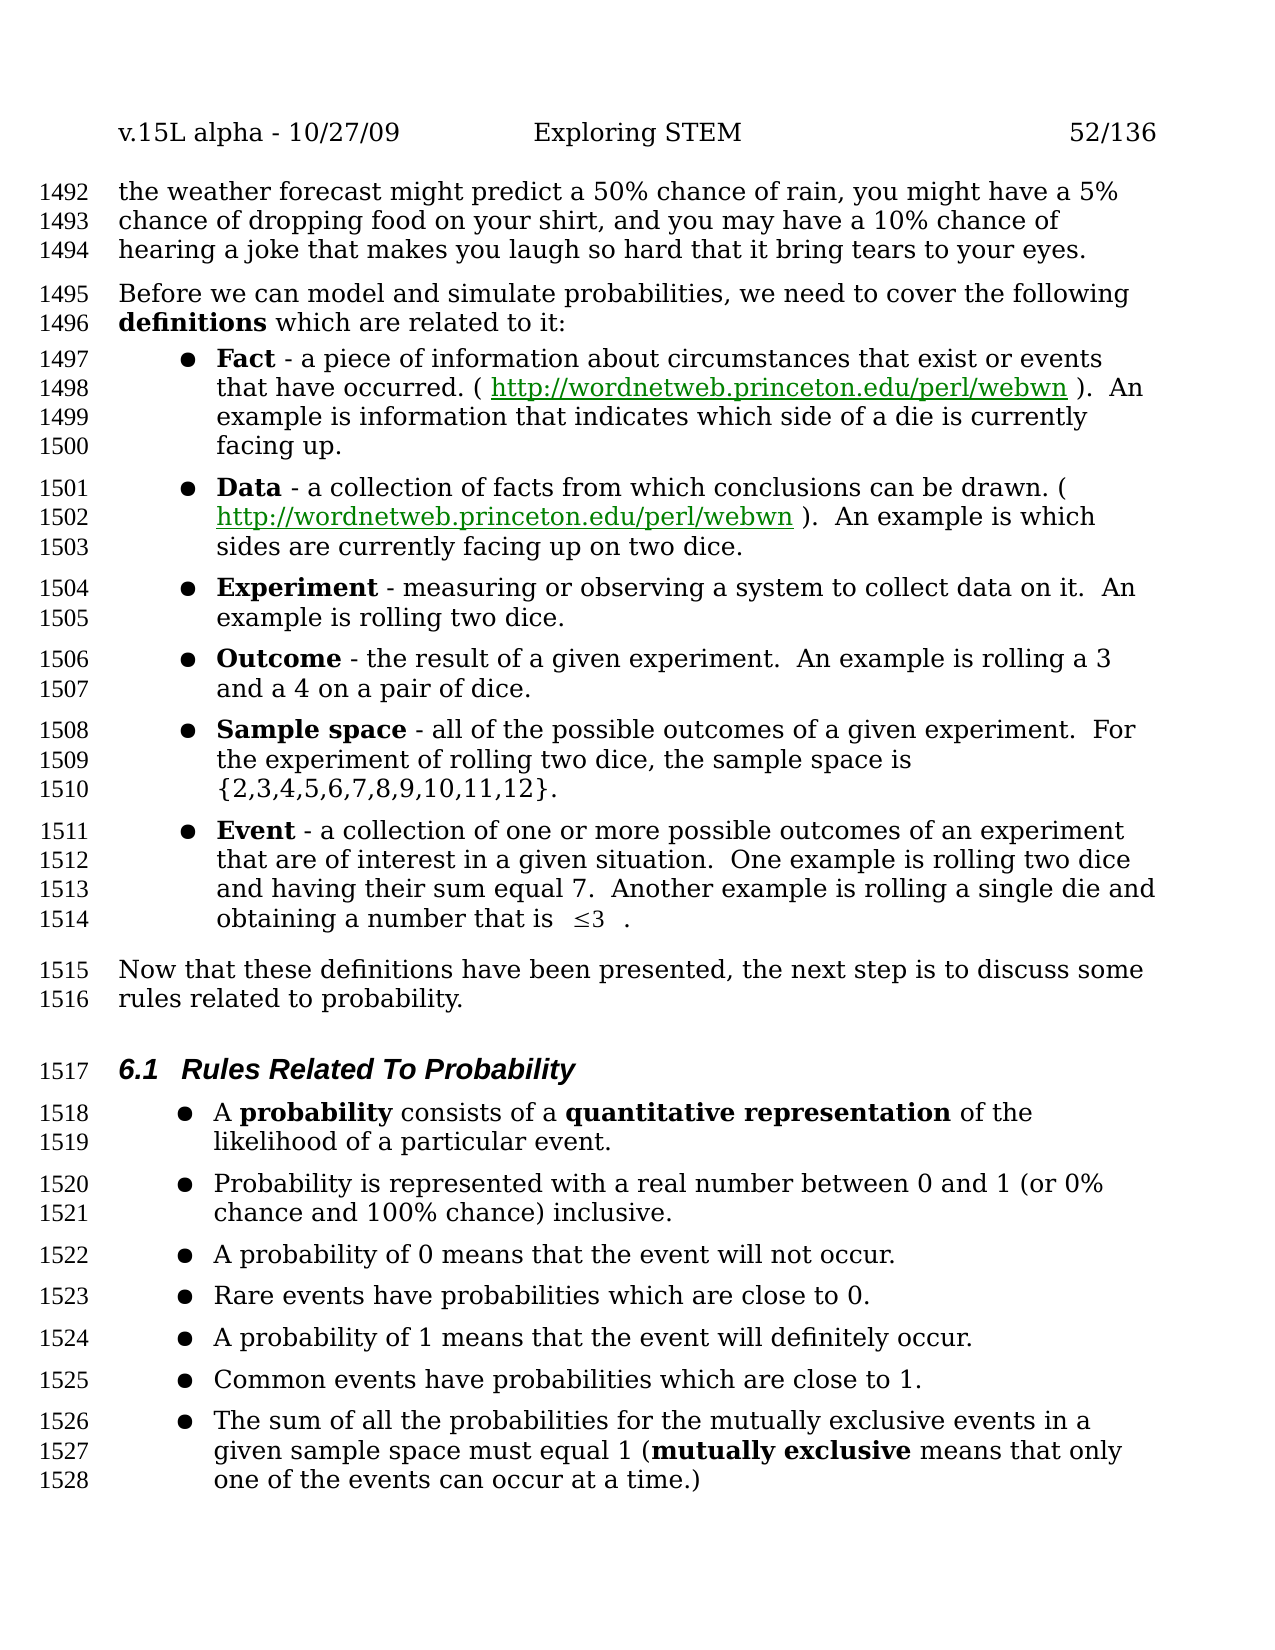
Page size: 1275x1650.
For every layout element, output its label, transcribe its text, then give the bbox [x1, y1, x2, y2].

list Probability is represented with a real number between 0 and 1 (or 0% chance and 100% chance) inclusive. [175, 1169, 1157, 1227]
list Event - a collection of one or more possible outcomes of an experiment that are of interest in a given situation. One example is rolling two dice and having their sum equal 7. Another example is rolling a single die and obtaining a number that is. [178, 816, 1157, 933]
text Now that these definitions have been presented, the next step is to discuss some rules related to probability. [118, 955, 1157, 1013]
list Outcome - the result of a given experiment. An example is rolling a 3 and a 4 on a pair of dice. [178, 644, 1157, 703]
list Fact - a piece of information about circumstances that exist or events that have occurred. ( http://wordnetweb.princeton.edu/perl/webwn ). An example is information that indicates which side of a die is currently facing up. [178, 344, 1157, 461]
list A probability consists of a quantitative representation of the likelihood of a particular event. [175, 1098, 1157, 1156]
list Sample space - all of the possible outcomes of a given experiment. For the experiment of rolling two dice, the sample space is {2,3,4,5,6,7,8,9,10,11,12}. [178, 716, 1157, 803]
list Common events have probabilities which are close to 1. [175, 1365, 1157, 1394]
list A probability of 1 means that the event will definitely occur. [175, 1323, 1157, 1352]
subtitle Rules Related To Probability [118, 1052, 1157, 1086]
text the weather forecast might predict a 50% chance of rain, you might have a 5% chance of dropping food on your shirt, and you may have a 10% chance of hearing a joke that makes you laugh so hard that it bring tears to your eyes. [118, 177, 1157, 264]
list Rare events have probabilities which are close to 0. [175, 1281, 1157, 1311]
list A probability of 0 means that the event will not occur. [175, 1240, 1157, 1269]
list Experiment - measuring or observing a system to collect data on it. An example is rolling two dice. [178, 573, 1157, 632]
text Before we can model and simulate probabilities, we need to cover the following definitions which are related to it: [118, 279, 1157, 338]
list Data - a collection of facts from which conclusions can be drawn. ( http://wordnetweb.princeton.edu/perl/webwn ). An example is which sides are currently facing up on two dice. [178, 473, 1157, 561]
list The sum of all the probabilities for the mutually exclusive events in a given sample space must equal 1 (mutually exclusive means that only one of the events can occur at a time.) [175, 1406, 1157, 1494]
